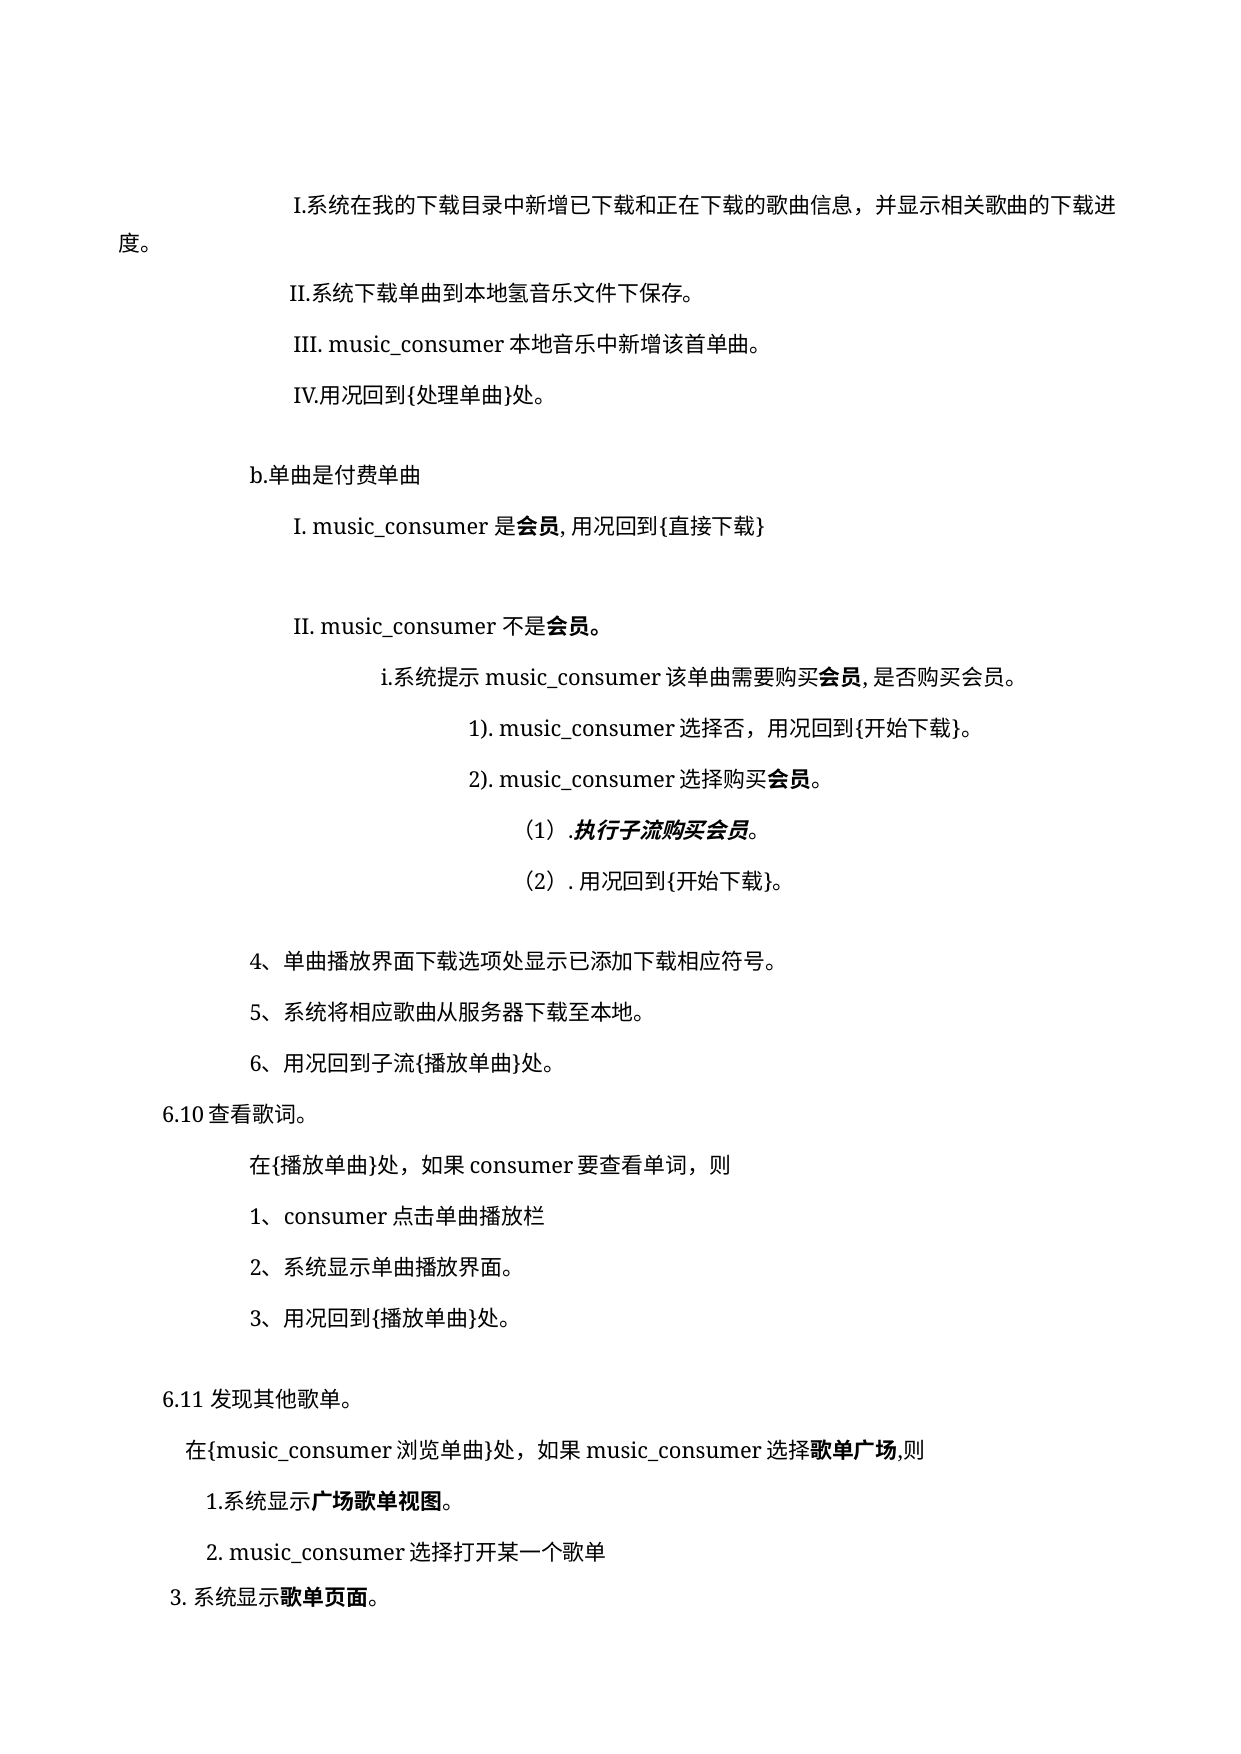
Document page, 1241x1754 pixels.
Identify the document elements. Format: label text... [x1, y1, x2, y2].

text 2). music_consumer选择购买会员。 [118, 762, 1122, 794]
text II. music_consumer 不是会员。 [118, 609, 1122, 641]
text 5、系统将相应歌曲从服务器下载至本地。 [118, 995, 1122, 1027]
text 1). music_consumer选择否，用况回到{开始下载}。 [118, 711, 1122, 743]
text 2、系统显示单曲播放界面。 [118, 1250, 1122, 1282]
text III. music_consumer本地音乐中新增该首单曲。 [118, 327, 1122, 359]
text 1、consumer点击单曲播放栏 [118, 1199, 1122, 1231]
text 在{music_consumer浏览单曲}处，如果 music_consumer选择歌单广场,则 [118, 1433, 1122, 1465]
text 6、用况回到子流{播放单曲}处。 [118, 1046, 1122, 1078]
text 1.系统显示广场歌单视图。 [118, 1484, 1122, 1516]
text i.系统提示music_consumer该单曲需要购买会员, 是否购买会员。 [118, 660, 1122, 692]
text II.系统下载单曲到本地氢音乐文件下保存。 [118, 276, 1122, 308]
text 在{播放单曲}处，如果consumer要查看单词，则 [118, 1148, 1122, 1180]
text 3. 系统显示歌单页面。 [118, 1580, 1122, 1612]
text （2）. 用况回到{开始下载}。 [118, 864, 1122, 896]
text 2. music_consumer选择打开某一个歌单 [118, 1535, 1122, 1567]
text 3、用况回到{播放单曲}处。 [118, 1301, 1122, 1333]
text I.系统在我的下载目录中新增已下载和正在下载的歌曲信息，并显示相关歌曲的下载进度。 [118, 188, 1122, 257]
text IV.用况回到{处理单曲}处。 [118, 378, 1122, 410]
text 6.10查看歌词。 [118, 1097, 1122, 1129]
text I. music_consumer 是会员, 用况回到{直接下载} [118, 509, 1122, 541]
text 4、单曲播放界面下载选项处显示已添加下载相应符号。 [118, 944, 1122, 976]
text （1）.执行子流购买会员。 [118, 813, 1122, 845]
text 6.11 发现其他歌单。 [118, 1382, 1122, 1414]
text b.单曲是付费单曲 [118, 458, 1122, 490]
